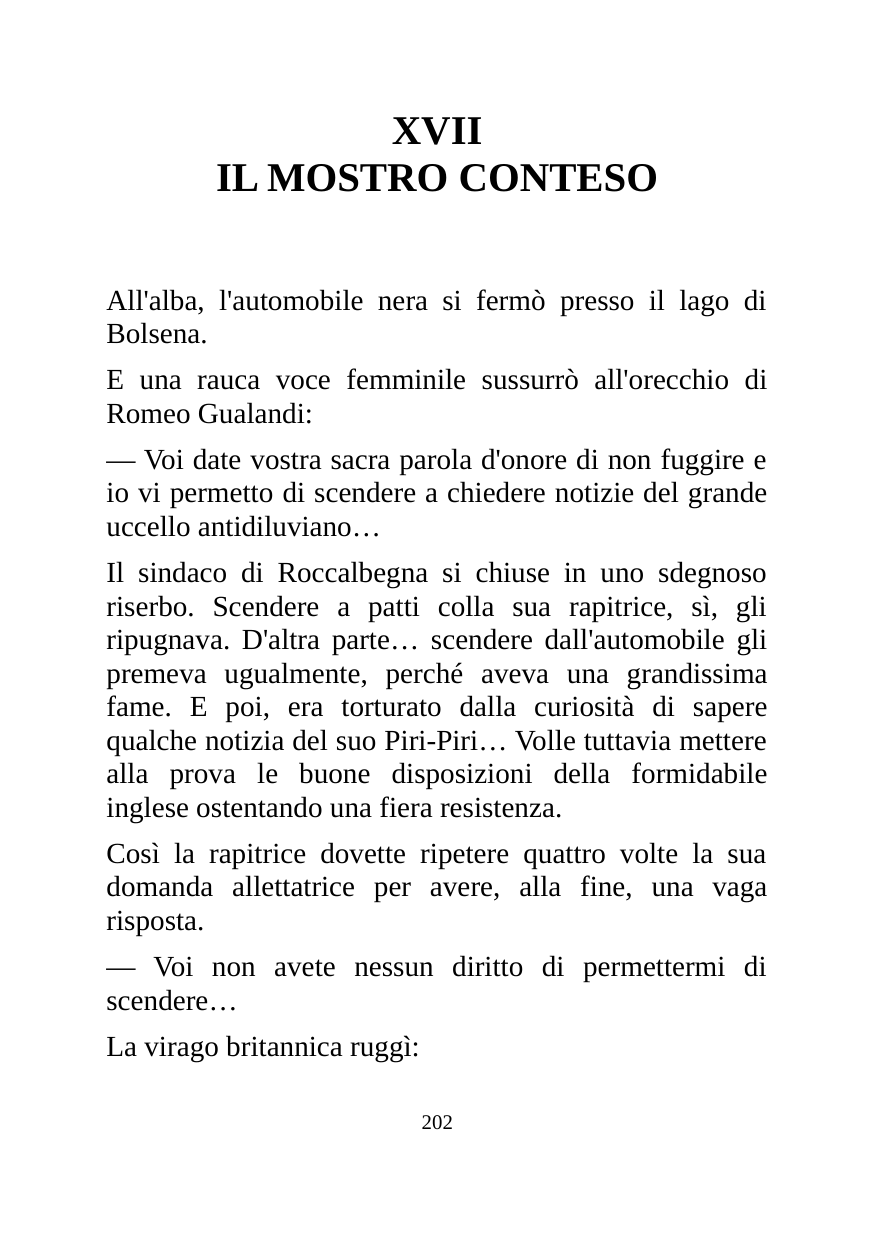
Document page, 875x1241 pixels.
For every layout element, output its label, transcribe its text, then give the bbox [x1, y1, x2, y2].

subtitle XVII IL MOSTRO CONTESO [106, 106, 768, 200]
text Così la rapitrice dovette ripetere quattro volte la sua domanda allettatrice per avere, alla fine, una vaga risposta. [106, 836, 768, 937]
text All'alba, l'automobile nera si fermò presso il lago di Bolsena. [106, 283, 768, 350]
text Il sindaco di Roccalbegna si chiuse in uno sdegnoso riserbo. Scendere a patti colla sua rapitrice, sì, gli ripugnava. D'altra parte… scendere dall'automobile gli premeva ugualmente, perché aveva una grandissima fame. E poi, era torturato dalla curiosità di sapere qualche notizia del suo Piri-Piri… Volle tuttavia mettere alla prova le buone disposizioni della formidabile inglese ostentando una fiera resistenza. [106, 555, 768, 823]
text — Voi date vostra sacra parola d'onore di non fuggire e io vi permetto di scendere a chiedere notizie del grande uccello antidiluviano… [106, 442, 768, 543]
text E una rauca voce femminile sussurrò all'orecchio di Romeo Gualandi: [106, 362, 768, 429]
text — Voi non avete nessun diritto di permettermi di scendere… [106, 949, 768, 1016]
text La virago britannica ruggì: [106, 1029, 768, 1062]
